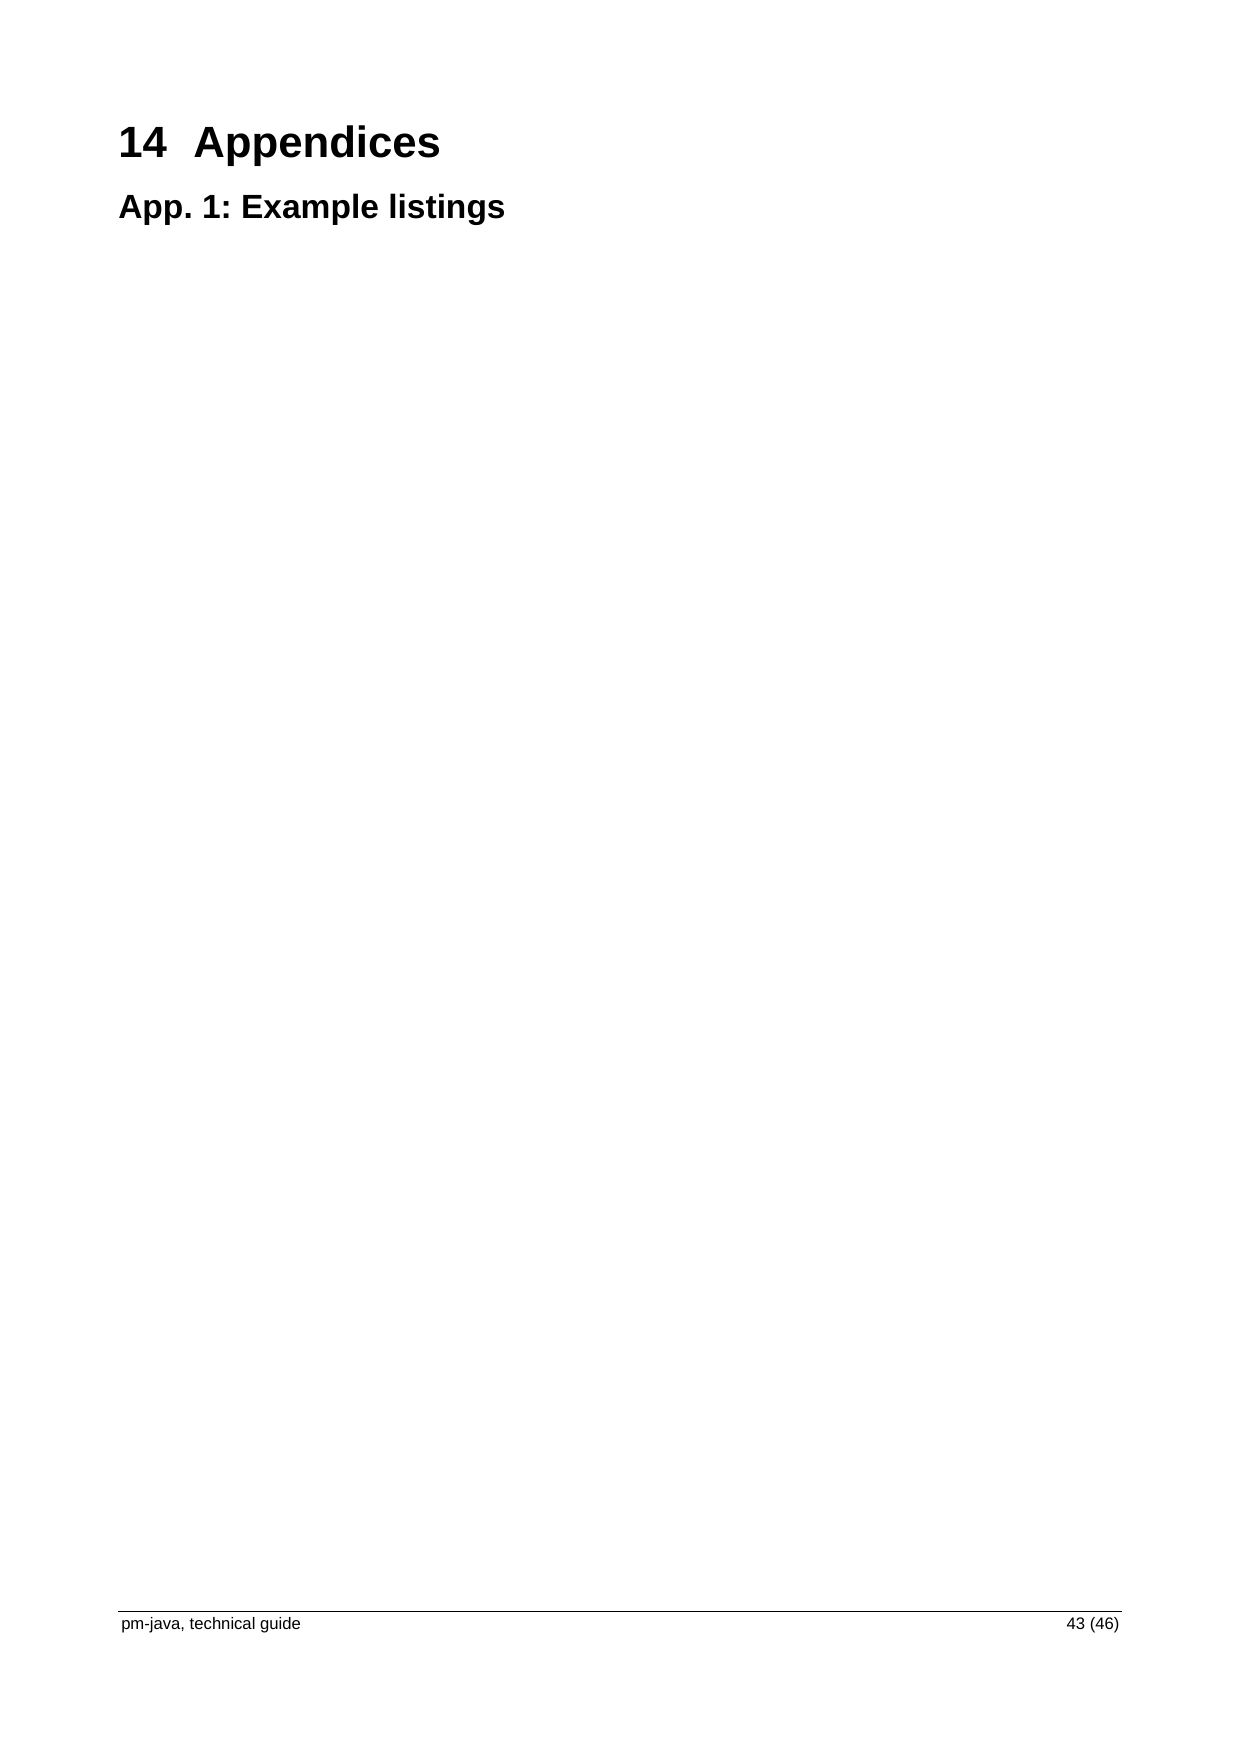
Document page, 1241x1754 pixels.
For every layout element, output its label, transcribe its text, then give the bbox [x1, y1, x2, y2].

subtitle App. 1: Example listings [118, 188, 1122, 225]
subtitle Appendices [118, 118, 1122, 167]
